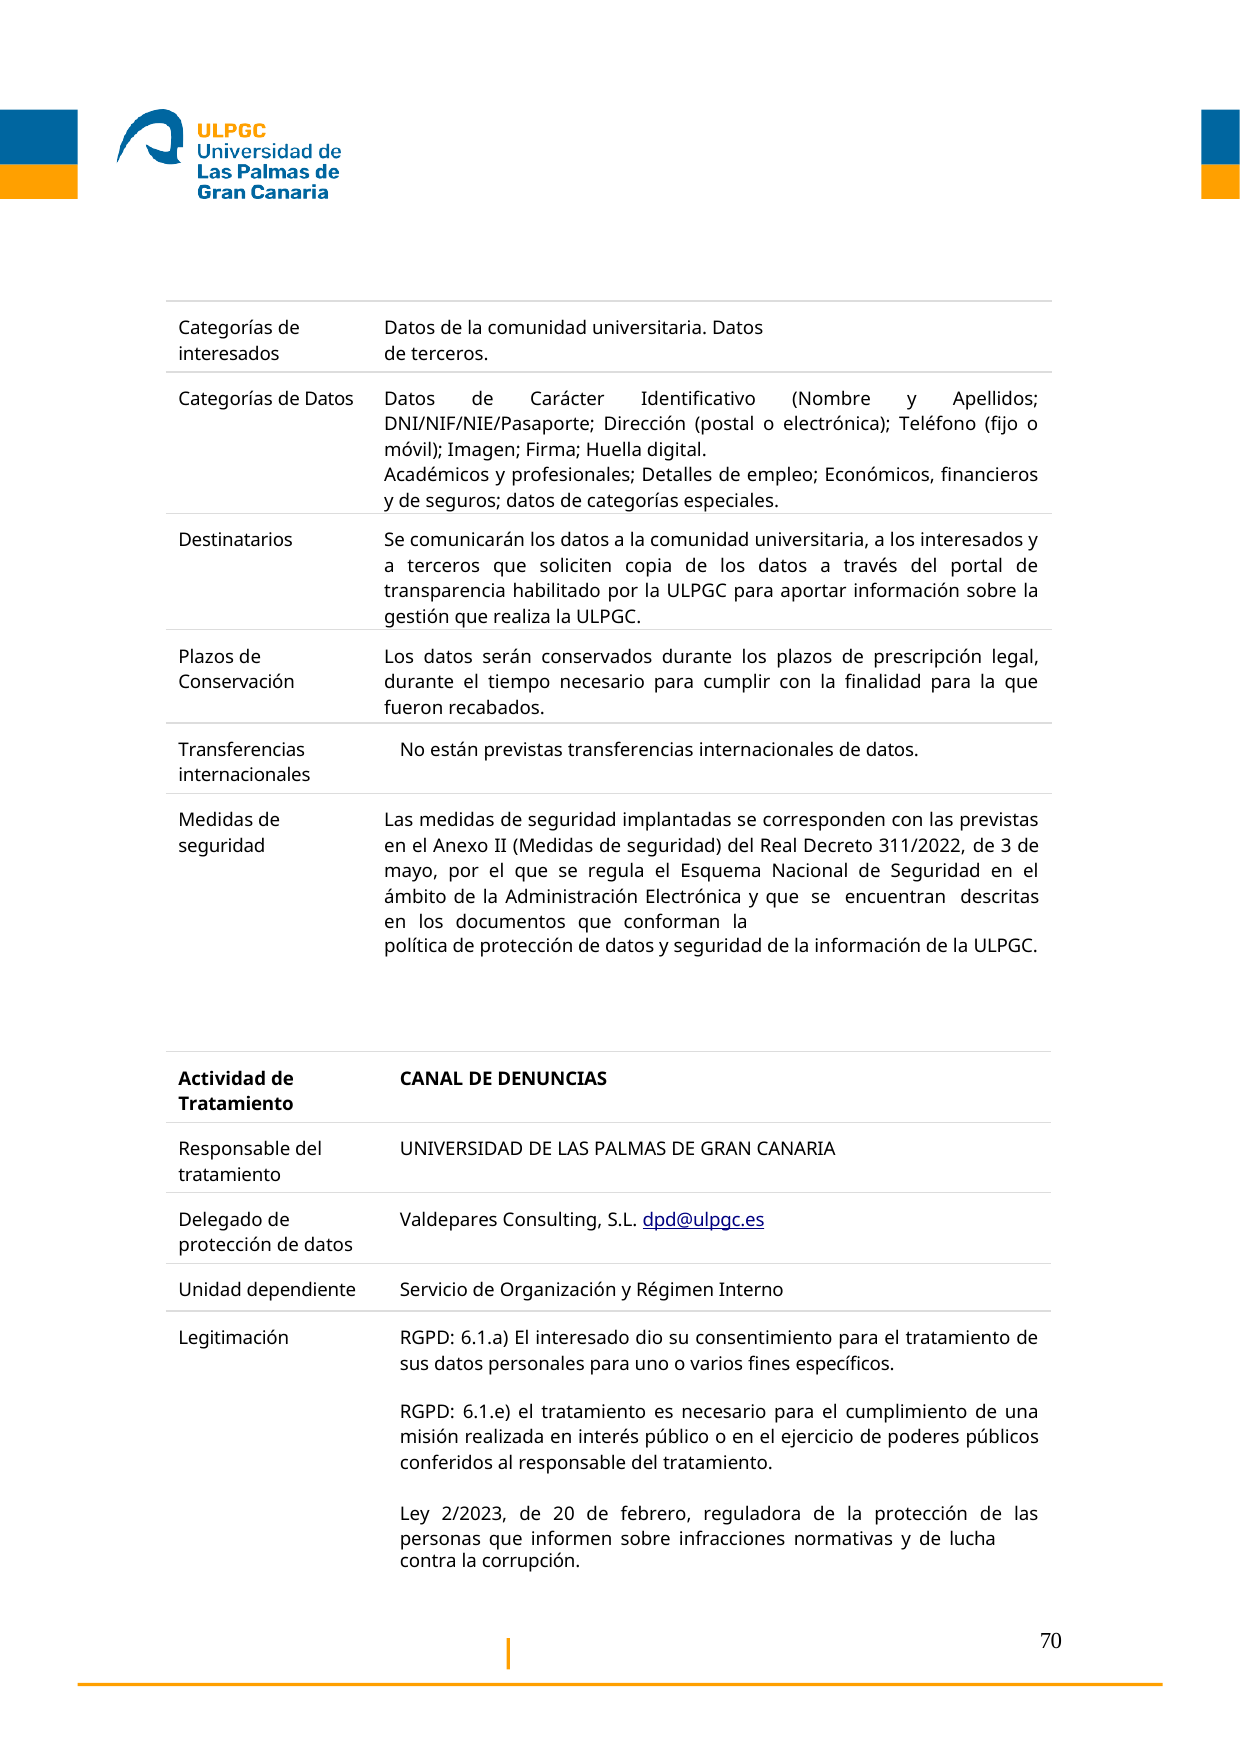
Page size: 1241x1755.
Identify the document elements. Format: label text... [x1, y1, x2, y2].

table_cell Datos de Carácter Identificativo (Nombre y Apellidos; DNI/NIF/NIE/Pasaporte; Dirección (postal o electrónica); Teléfono (fijo o móvil); Imagen; Firma; Huella digital. Académicos y profesionales; Detalles de empleo; Económicos, financieros y de seguros; datos de categorías especiales. [384, 373, 1052, 513]
table_cell Servicio de Organización y Régimen Interno [383, 1264, 1051, 1310]
table_cell Categorías de Datos [166, 373, 384, 513]
table_cell Unidad dependiente [166, 1264, 383, 1310]
table_cell RGPD: 6.1.a) El interesado dio su consentimiento para el tratamiento de sus datos personales para uno o varios fines específicos. RGPD: 6.1.e) el tratamiento es necesario para el cumplimiento de una misión realizada en interés público o en el ejercicio de poderes públicos conferidos al responsable del tratamiento. Ley 2/2023, de 20 de febrero, reguladora de la protección de las personas que informen sobre infracciones normativas y de lucha contra la corrupción. [383, 1312, 1051, 1573]
table_cell Legitimación [166, 1312, 383, 1573]
table_cell Plazos de Conservación [166, 630, 384, 722]
table_header Actividad de Tratamiento [166, 1052, 383, 1121]
table_header Datos de la comunidad universitaria. Datos de terceros. [384, 302, 1052, 371]
table_cell Valdepares Consulting, S.L. dpd@ulpgc.es [383, 1193, 1051, 1262]
table_cell Medidas de seguridad [166, 794, 384, 965]
table_cell Responsable del tratamiento [166, 1123, 383, 1192]
table_cell No están previstas transferencias internacionales de datos. [384, 724, 1052, 793]
table_header Categorías de interesados [166, 302, 384, 371]
table_cell Los datos serán conservados durante los plazos de prescripción legal, durante el tiempo necesario para cumplir con la finalidad para la que fueron recabados. [384, 630, 1052, 722]
table_cell UNIVERSIDAD DE LAS PALMAS DE GRAN CANARIA [383, 1123, 1051, 1192]
table_cell Se comunicarán los datos a la comunidad universitaria, a los interesados y a terceros que soliciten copia de los datos a través del portal de transparencia habilitado por la ULPGC para aportar información sobre la gestión que realiza la ULPGC. [384, 514, 1052, 629]
table_cell Transferencias internacionales [166, 724, 384, 793]
table_cell Las medidas de seguridad implantadas se corresponden con las previstas en el Anexo II (Medidas de seguridad) del Real Decreto 311/2022, de 3 de mayo, por el que se regula el Esquema Nacional de Seguridad en el ámbito de la Administración Electrónica y que se encuentran descritas en los documentos que conforman la política de protección de datos y seguridad de la información de la ULPGC. [384, 794, 1052, 965]
table_header CANAL DE DENUNCIAS [383, 1052, 1051, 1121]
table_cell Destinatarios [166, 514, 384, 629]
table_cell Delegado de protección de datos [166, 1193, 383, 1262]
